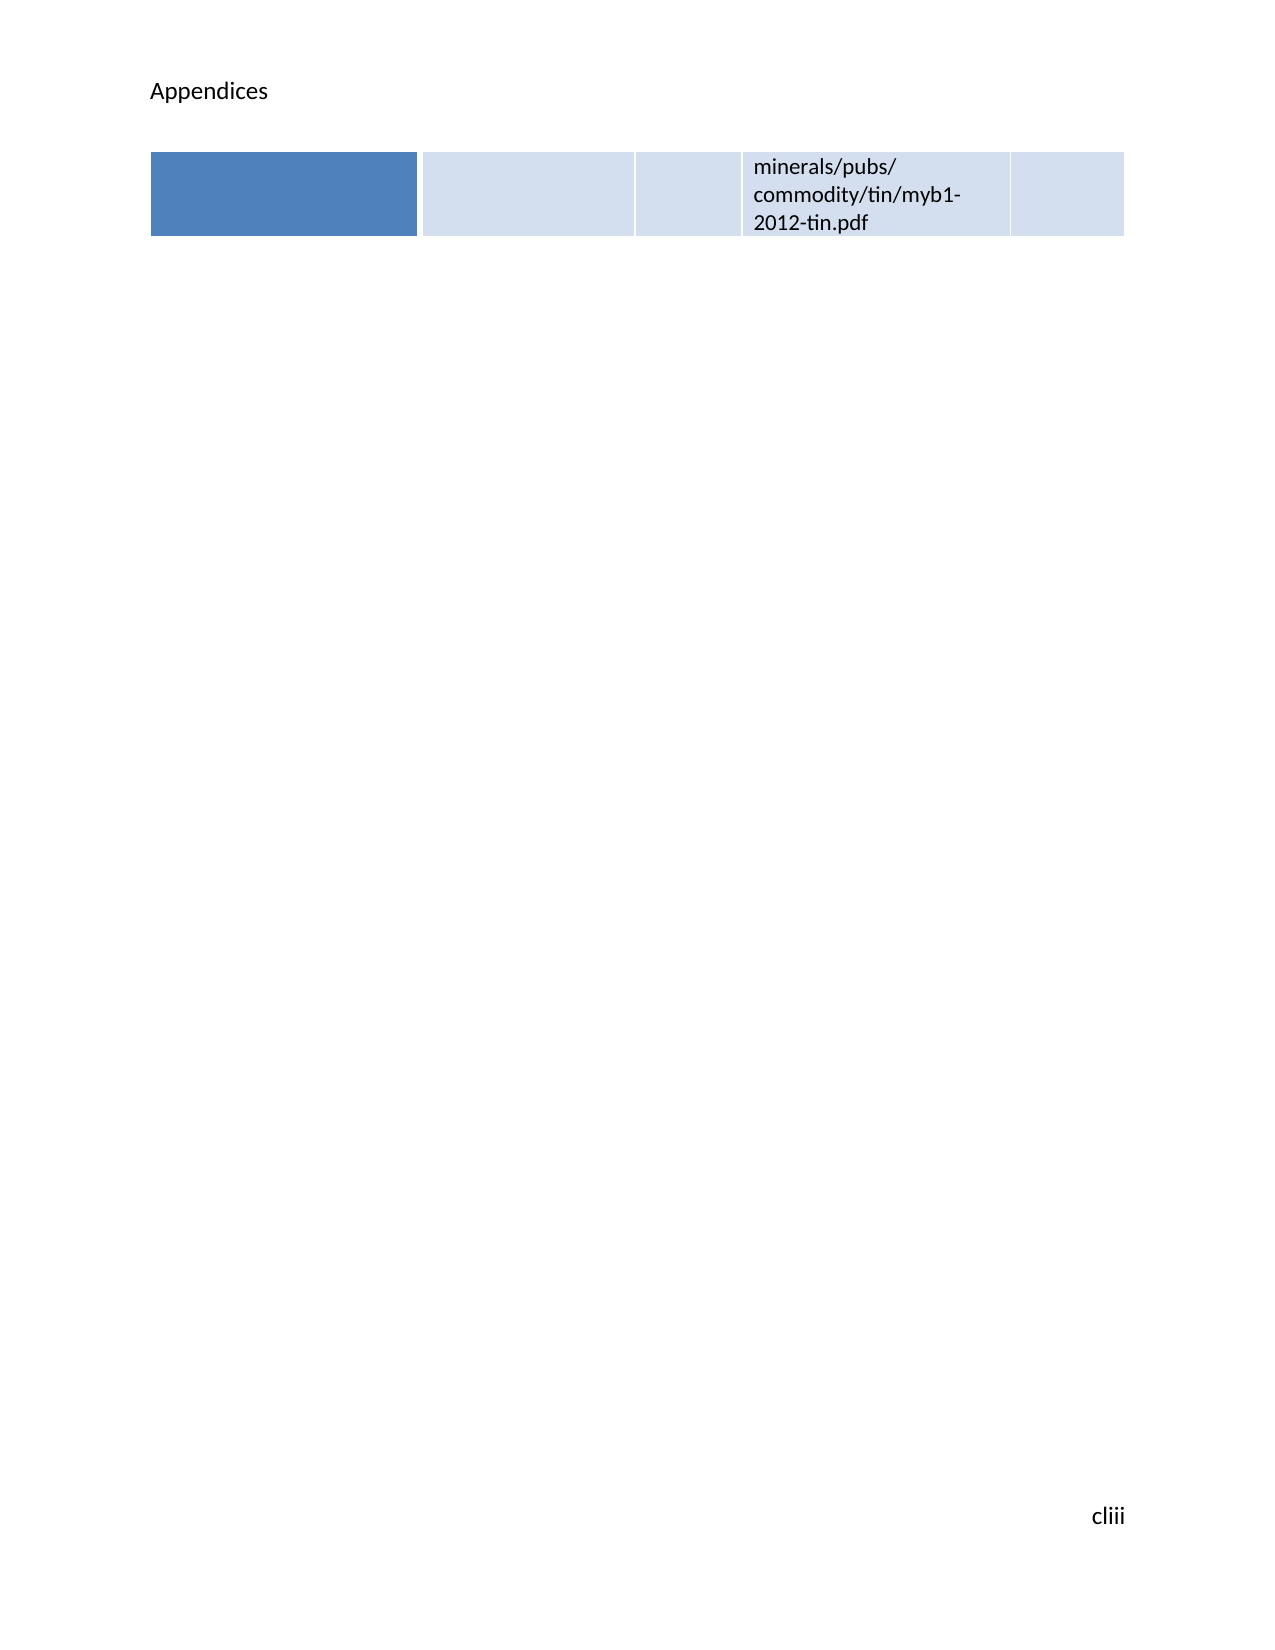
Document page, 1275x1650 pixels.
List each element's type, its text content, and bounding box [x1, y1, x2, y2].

table_cell [1011, 152, 1124, 236]
table_cell [423, 152, 634, 236]
table_cell [636, 152, 741, 236]
table_cell [151, 152, 417, 236]
table_cell minerals/pubs/commodity/tin/myb1-2012-tin.pdf [743, 152, 1010, 236]
